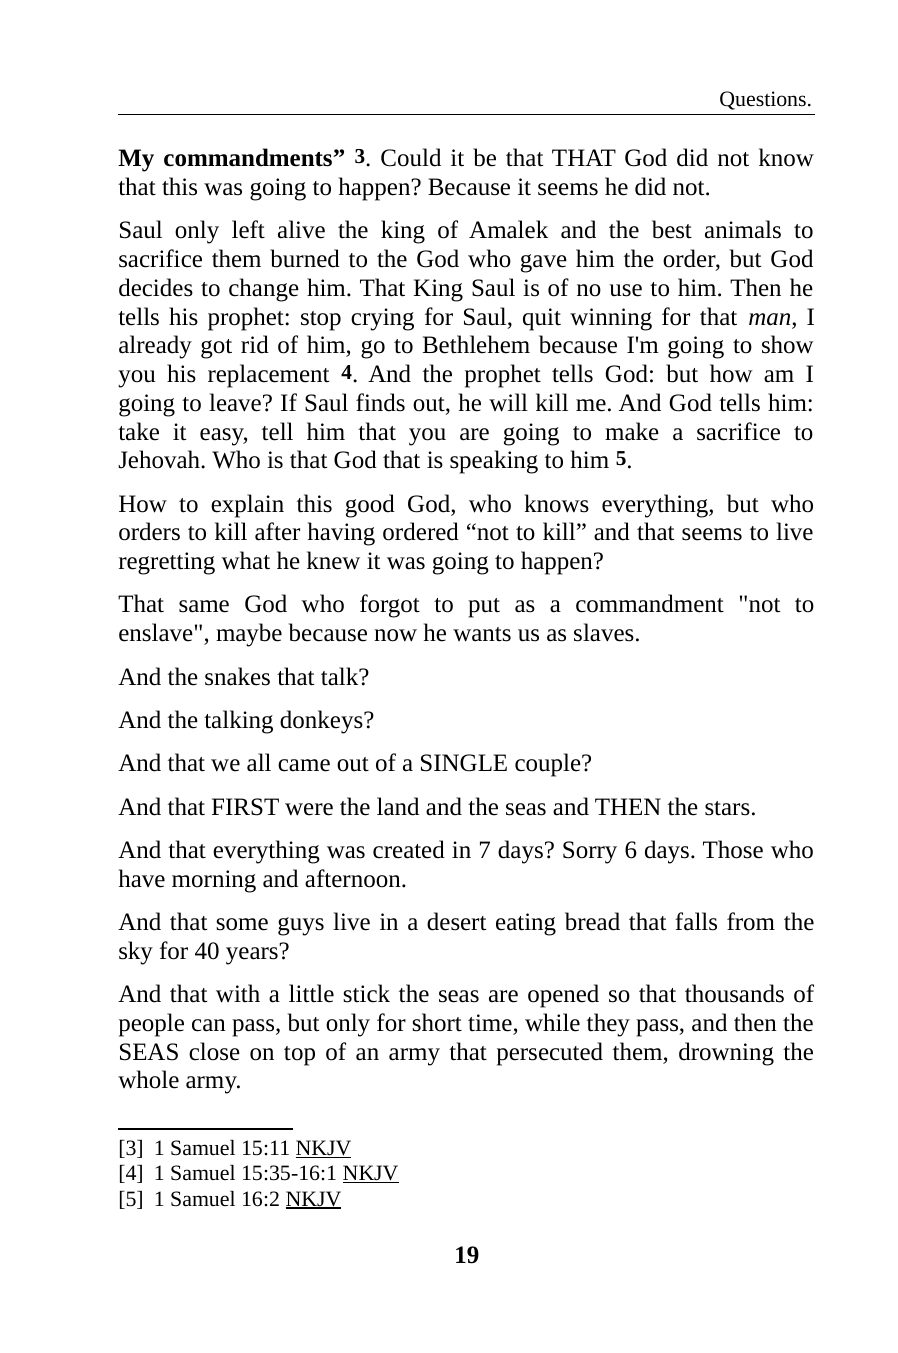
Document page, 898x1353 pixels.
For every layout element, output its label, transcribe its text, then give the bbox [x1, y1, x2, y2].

text And that everything was created in 7 days? Sorry 6 days. Those who have morning and afternoon. [118, 835, 815, 892]
text And that with a little stick the seas are opened so that thousands of people can pass, but only for short time, while they pass, and then the SEAS close on top of an army that persecuted them, drowning the whole army. [118, 979, 815, 1094]
text My commandments” . Could it be that THAT God did not know that this was going to happen? Because it seems he did not. [118, 143, 815, 201]
text And that some guys live in a desert eating bread that falls from the sky for 40 years? [118, 907, 815, 964]
text And the talking donkeys? [118, 705, 815, 734]
text 1 Samuel 16:2 NKJV [118, 1186, 815, 1211]
text And that FIRST were the land and the seas and THEN the stars. [118, 792, 815, 820]
text 1 Samuel 15:11 NKJV [118, 1135, 815, 1160]
text That same God who forgot to put as a commandment "not to enslave", maybe because now he wants us as slaves. [118, 589, 815, 647]
text 1 Samuel 15:35-16:1 NKJV [118, 1160, 815, 1186]
text Saul only left alive the king of Amalek and the best animals to sacrifice them burned to the God who gave him the order, but God decides to change him. That King Saul is of no use to him. Then he tells his prophet: stop crying for Saul, quit winning for that man, I already got rid of him, go to Bethlehem because I'm going to show you his replacement . And the prophet tells God: but how am I going to leave? If Saul finds out, he will kill me. And God tells him: take it easy, tell him that you are going to make a sacrifice to Jehovah. Who is that God that is speaking to him . [118, 215, 815, 474]
text And the snakes that talk? [118, 662, 815, 690]
text And that we all came out of a SINGLE couple? [118, 748, 815, 777]
text How to explain this good God, who knows everything, but who orders to kill after having ordered “not to kill” and that seems to live regretting what he knew it was going to happen? [118, 489, 815, 575]
